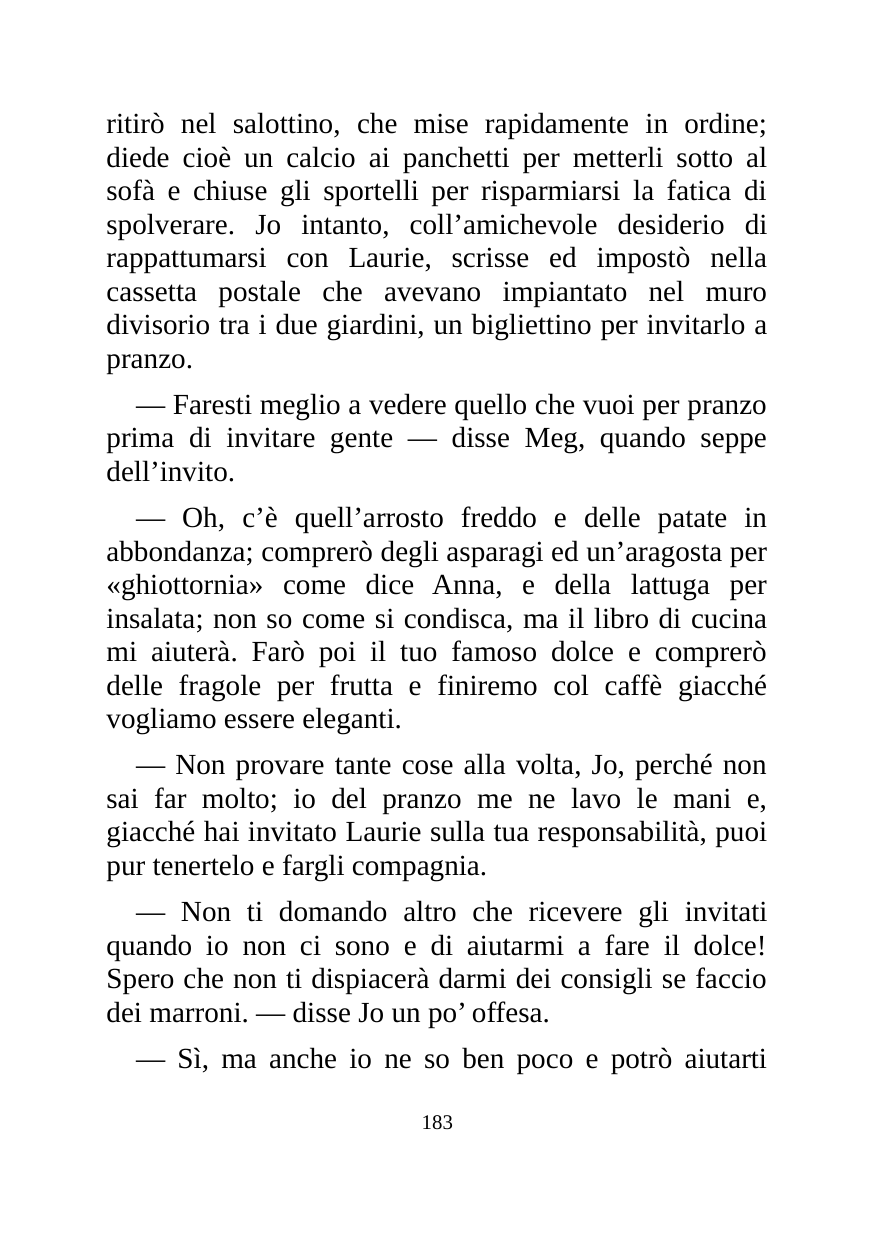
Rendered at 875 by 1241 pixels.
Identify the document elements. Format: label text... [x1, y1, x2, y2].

text — Sì, ma anche io ne so ben poco e potrò aiutarti [106, 1041, 768, 1074]
text — Non ti domando altro che ricevere gli invitati quando io non ci sono e di aiutarmi a fare il dolce! Spero che non ti dispiacerà darmi dei consigli se faccio dei marroni. — disse Jo un po’ offesa. [106, 894, 768, 1028]
text — Non provare tante cose alla volta, Jo, perché non sai far molto; io del pranzo me ne lavo le mani e, giacché hai invitato Laurie sulla tua responsabilità, puoi pur tenertelo e fargli compagnia. [106, 747, 768, 882]
text — Oh, c’è quell’arrosto freddo e delle patate in abbondanza; comprerò degli asparagi ed un’aragosta per «ghiottornia» come dice Anna, e della lattuga per insalata; non so come si condisca, ma il libro di cucina mi aiuterà. Farò poi il tuo famoso dolce e comprerò delle fragole per frutta e finiremo col caffè giacché vogliamo essere eleganti. [106, 500, 768, 735]
text — Faresti meglio a vedere quello che vuoi per pranzo prima di invitare gente — disse Meg, quando seppe dell’invito. [106, 387, 768, 488]
text ritirò nel salottino, che mise rapidamente in ordine; diede cioè un calcio ai panchetti per metterli sotto al sofà e chiuse gli sportelli per risparmiarsi la fatica di spolverare. Jo intanto, coll’amichevole desiderio di rappattumarsi con Laurie, scrisse ed impostò nella cassetta postale che avevano impiantato nel muro divisorio tra i due giardini, un bigliettino per invitarlo a pranzo. [106, 106, 768, 374]
